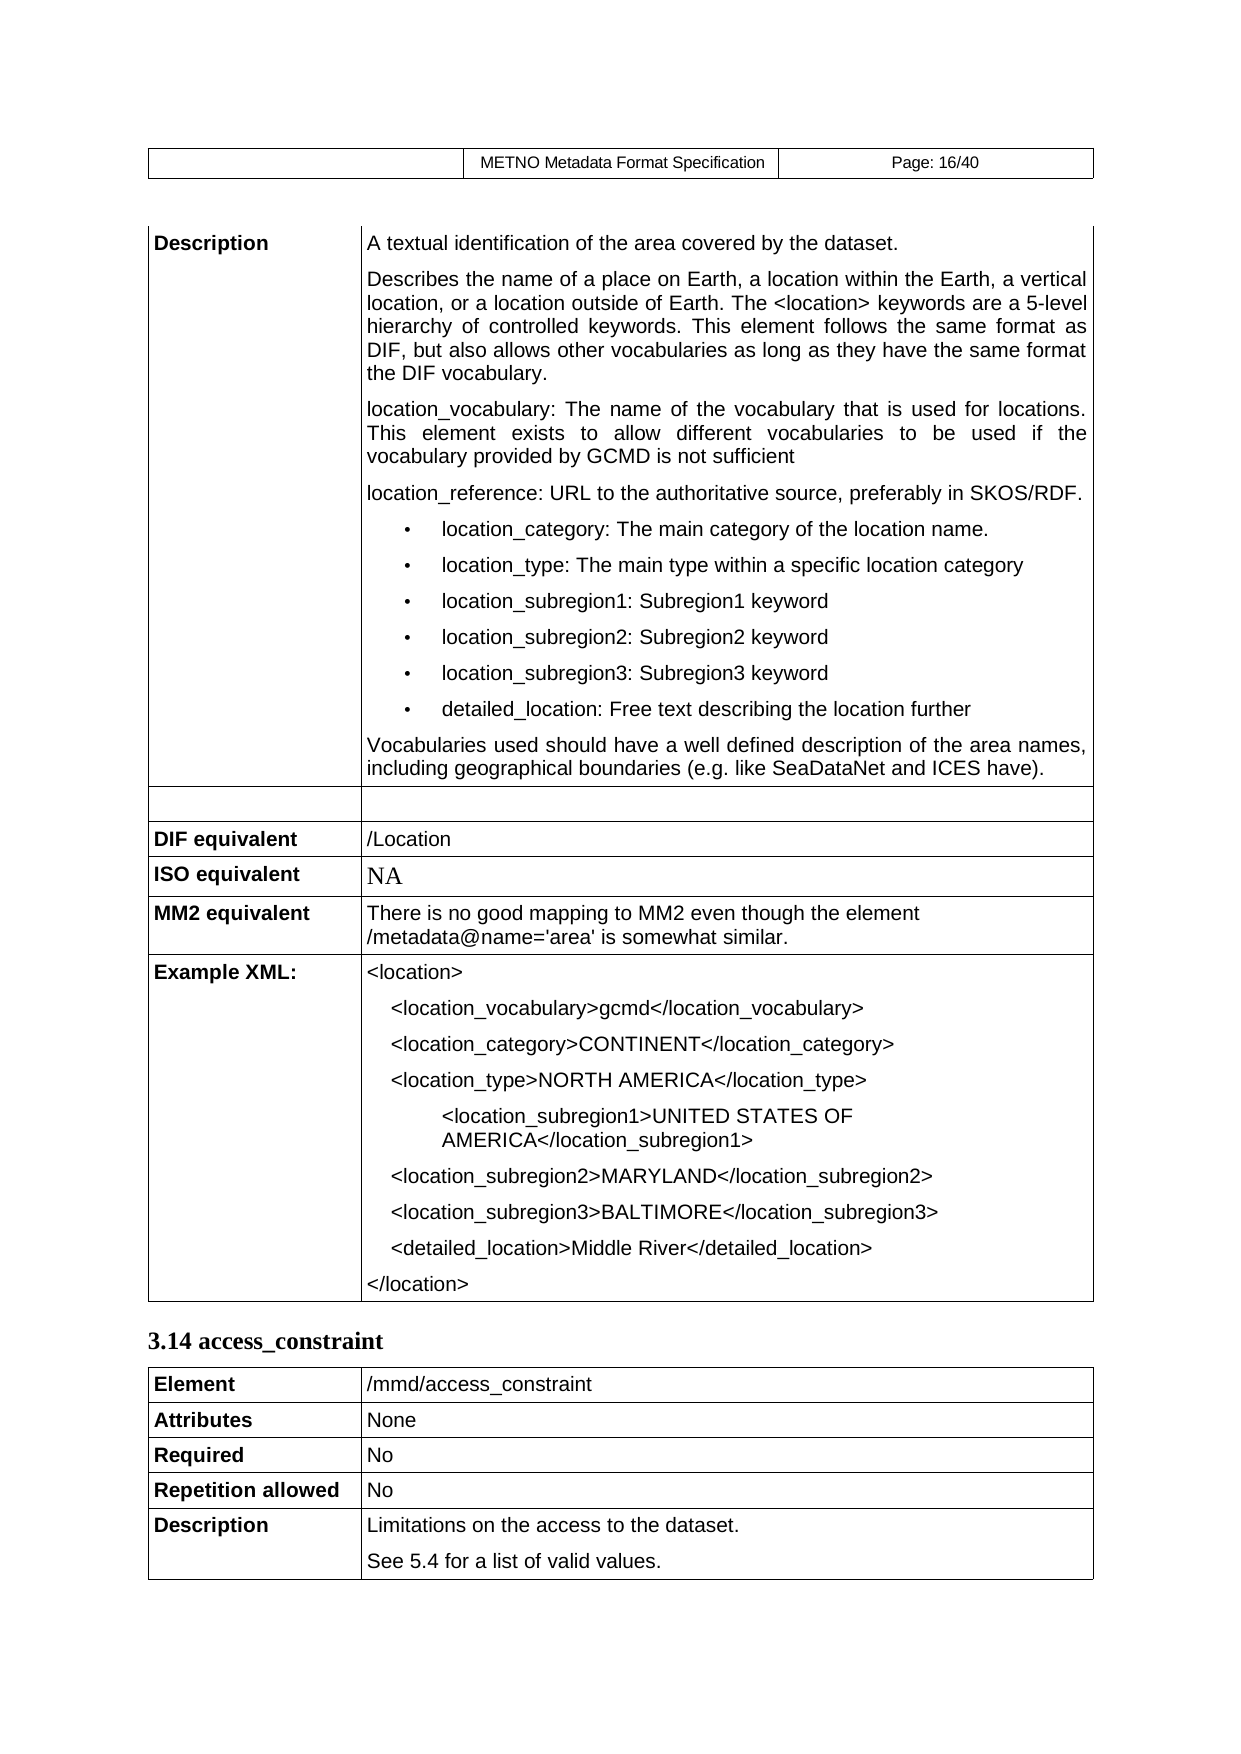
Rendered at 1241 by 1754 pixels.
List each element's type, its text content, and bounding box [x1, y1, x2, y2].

table_cell [149, 787, 361, 821]
table_cell /Location [362, 822, 1093, 856]
table_cell ISO equivalent [149, 857, 361, 896]
table_cell There is no good mapping to MM2 even though the element /metadata@name='area' is somewhat similar. [362, 897, 1093, 954]
table_cell Attributes [149, 1403, 361, 1437]
table_header Element [149, 1368, 361, 1402]
table_cell A textual identification of the area covered by the dataset. Describes the name of a place on Earth, a location within the Earth, a vertical location, or a location outside of Earth. The <location> keywords are a 5-level hierarchy of controlled keywords. This element follows the same format as DIF, but also allows other vocabularies as long as they have the same format the DIF vocabulary. location_vocabulary: The name of the vocabulary that is used for locations. This element exists to allow different vocabularies to be used if the vocabulary provided by GCMD is not sufficient location_reference: URL to the authoritative source, preferably in SKOS/RDF. location_category: The main category of the location name. location_type: The main type within a specific location category location_subregion1: Subregion1 keyword location_subregion2: Subregion2 keyword location_subregion3: Subregion3 keyword detailed_location: Free text describing the location further Vocabularies used should have a well defined description of the area names, including geographical boundaries (e.g. like SeaDataNet and ICES have). [362, 226, 1093, 786]
table_cell Limitations on the access to the dataset. See 5.4 for a list of valid values. [362, 1509, 1093, 1579]
table_cell NA [362, 857, 1093, 896]
table_cell None [362, 1403, 1093, 1437]
table_cell DIF equivalent [149, 822, 361, 856]
table_cell Description [149, 1509, 361, 1579]
table_cell Example XML: [149, 955, 361, 1301]
table_cell No [362, 1473, 1093, 1508]
table_cell <location> <location_vocabulary>gcmd</location_vocabulary> <location_category>CONTINENT</location_category> <location_type>NORTH AMERICA</location_type> <location_subregion1>UNITED STATES OF AMERICA</location_subregion1> <location_subregion2>MARYLAND</location_subregion2> <location_subregion3>BALTIMORE</location_subregion3> <detailed_location>Middle River</detailed_location> </location> [362, 955, 1093, 1301]
table_cell No [362, 1438, 1093, 1472]
table_cell Description [149, 226, 361, 786]
table_cell Repetition allowed [149, 1473, 361, 1508]
table_header /mmd/access_constraint [362, 1368, 1093, 1402]
table_cell MM2 equivalent [149, 897, 361, 954]
table_cell Required [149, 1438, 361, 1472]
table_cell [362, 787, 1093, 821]
subtitle access_constraint [148, 1327, 1093, 1354]
